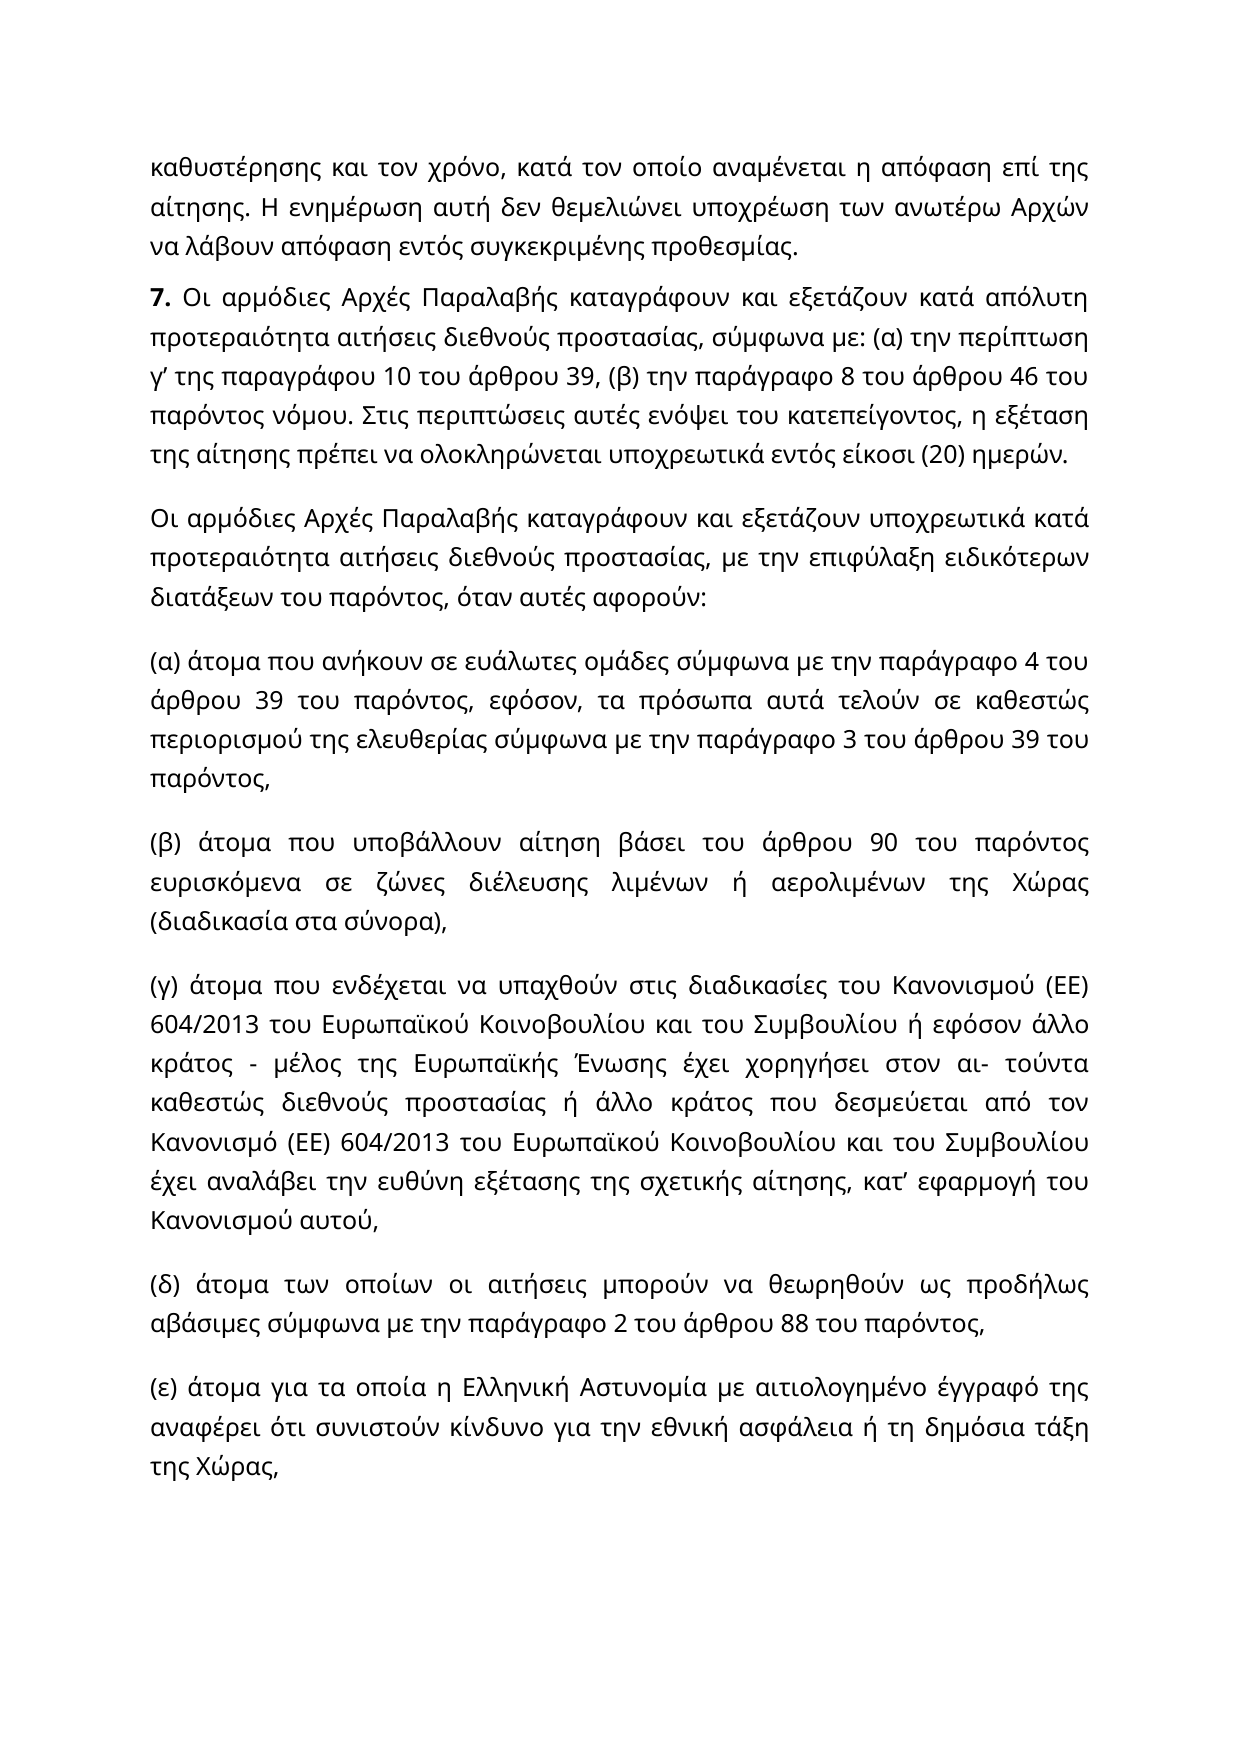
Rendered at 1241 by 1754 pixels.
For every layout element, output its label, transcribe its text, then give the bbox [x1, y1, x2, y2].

text (β) άτομα που υποβάλλουν αίτηση βάσει του άρθρου 90 του παρόντος ευρισκόμενα σε ζώνες διέλευσης λιμένων ή αερολιμένων της Χώρας (διαδικασία στα σύνορα), [150, 825, 1090, 937]
text (ε) άτομα για τα οποία η Ελληνική Αστυνομία με αιτιολογημένο έγγραφό της αναφέρει ότι συνιστούν κίνδυνο για την εθνική ασφάλεια ή τη δημόσια τάξη της Χώρας, [150, 1370, 1090, 1482]
text καθυστέρησης και τον χρόνο, κατά τον οποίο αναμένεται η απόφαση επί της αίτησης. Η ενημέρωση αυτή δεν θεμελιώνει υποχρέωση των ανωτέρω Αρχών να λάβουν απόφαση εντός συγκεκριμένης προθεσμίας. [150, 150, 1090, 262]
text (α) άτομα που ανήκουν σε ευάλωτες ομάδες σύμφωνα με την παράγραφο 4 του άρθρου 39 του παρόντος, εφόσον, τα πρόσωπα αυτά τελούν σε καθεστώς περιορισμού της ελευθερίας σύμφωνα με την παράγραφο 3 του άρθρου 39 του παρόντος, [150, 643, 1090, 795]
text (γ) άτομα που ενδέχεται να υπαχθούν στις διαδικασίες του Κανονισμού (ΕΕ) 604/2013 του Ευρωπαϊκού Κοινοβουλίου και του Συμβουλίου ή εφόσον άλλο κράτος - μέλος της Ευρωπαϊκής Ένωσης έχει χορηγήσει στον αι- τούντα καθεστώς διεθνούς προστασίας ή άλλο κράτος που δεσμεύεται από τον Κανονισμό (ΕΕ) 604/2013 του Ευρωπαϊκού Κοινοβουλίου και του Συμβουλίου έχει αναλάβει την ευθύνη εξέτασης της σχετικής αίτησης, κατ’ εφαρμογή του Κανονισμού αυτού, [150, 967, 1090, 1237]
text Οι αρμόδιες Αρχές Παραλαβής καταγράφουν και εξετάζουν υποχρεωτικά κατά προτεραιότητα αιτήσεις διεθνούς προστασίας, με την επιφύλαξη ειδικότερων διατάξεων του παρόντος, όταν αυτές αφορούν: [150, 501, 1090, 613]
text 7. Οι αρμόδιες Αρχές Παραλαβής καταγράφουν και εξετάζουν κατά απόλυτη προτεραιότητα αιτήσεις διεθνούς προστασίας, σύμφωνα με: (α) την περίπτωση γ’ της παραγράφου 10 του άρθρου 39, (β) την παράγραφο 8 του άρθρου 46 του παρόντος νόμου. Στις περιπτώσεις αυτές ενόψει του κατεπείγοντος, η εξέταση της αίτησης πρέπει να ολοκληρώνεται υποχρεωτικά εντός είκοσι (20) ημερών. [150, 280, 1090, 471]
text (δ) άτομα των οποίων οι αιτήσεις μπορούν να θεωρηθούν ως προδήλως αβάσιμες σύμφωνα με την παράγραφο 2 του άρθρου 88 του παρόντος, [150, 1267, 1090, 1340]
